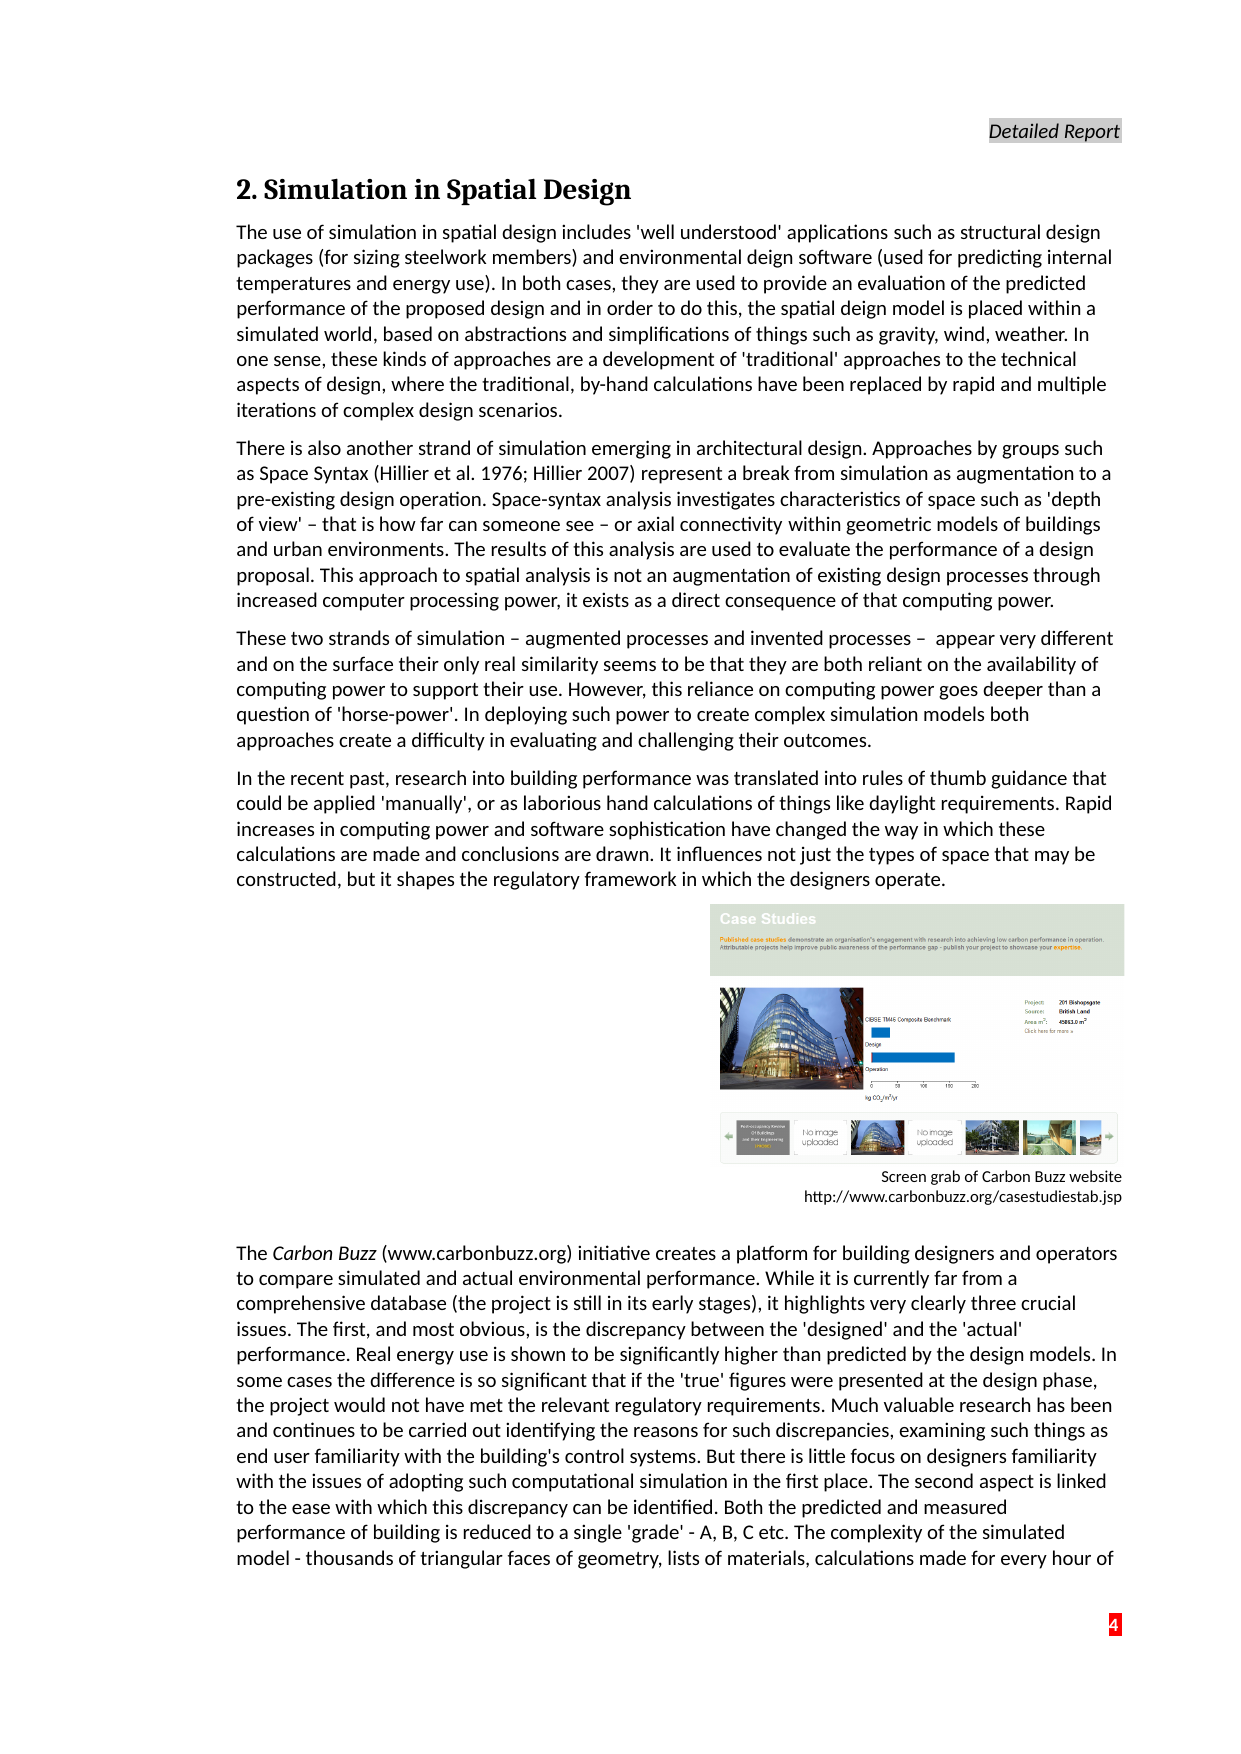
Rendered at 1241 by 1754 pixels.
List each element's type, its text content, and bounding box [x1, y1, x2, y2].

picture [710, 904, 1125, 1167]
text The Carbon Buzz (www.carbonbuzz.org) initiative creates a platform for building designers and operators to compare simulated and actual environmental performance. While it is currently far from a comprehensive database (the project is still in its early stages), it highlights very clearly three crucial issues. The first, and most obvious, is the discrepancy between the 'designed' and the 'actual' performance. Real energy use is shown to be significantly higher than predicted by the design models. In some cases the difference is so significant that if the 'true' figures were presented at the design phase, the project would not have met the relevant regulatory requirements. Much valuable research has been and continues to be carried out identifying the reasons for such discrepancies, examining such things as end user familiarity with the building's control systems. But there is little focus on designers familiarity with the issues of adopting such computational simulation in the first place. The second aspect is linked to the ease with which this discrepancy can be identified. Both the predicted and measured performance of building is reduced to a single 'grade' - A, B, C etc. The complexity of the simulated model - thousands of triangular faces of geometry, lists of materials, calculations made for every hour of [236, 1240, 1122, 1570]
subtitle 2. Simulation in Spatial Design [236, 173, 1122, 207]
text Screen grab of Carbon Buzz website [236, 1167, 1122, 1187]
text There is also another strand of simulation emerging in architectural design. Approaches by groups such as Space Syntax (Hillier et al. 1976; Hillier 2007) represent a break from simulation as augmentation to a pre-existing design operation. Space-syntax analysis investigates characteristics of space such as 'depth of view' – that is how far can someone see – or axial connectivity within geometric models of buildings and urban environments. The results of this analysis are used to evaluate the performance of a design proposal. This approach to spatial analysis is not an augmentation of existing design processes through increased computer processing power, it exists as a direct consequence of that computing power. [236, 435, 1122, 613]
text In the recent past, research into building performance was translated into rules of thumb guidance that could be applied 'manually', or as laborious hand calculations of things like daylight requirements. Rapid increases in computing power and software sophistication have changed the way in which these calculations are made and conclusions are drawn. It influences not just the types of space that may be constructed, but it shapes the regulatory framework in which the designers operate. [236, 765, 1122, 892]
text These two strands of simulation – augmented processes and invented processes – appear very different and on the surface their only real similarity seems to be that they are both reliant on the availability of computing power to support their use. However, this reliance on computing power goes deeper than a question of 'horse-power'. In deploying such power to create complex simulation models both approaches create a difficulty in evaluating and challenging their outcomes. [236, 625, 1122, 752]
text http://www.carbonbuzz.org/casestudiestab.jsp [236, 1187, 1122, 1207]
text The use of simulation in spatial design includes 'well understood' applications such as structural design packages (for sizing steelwork members) and environmental deign software (used for predicting internal temperatures and energy use). In both cases, they are used to provide an evaluation of the predicted performance of the proposed design and in order to do this, the spatial deign model is placed within a simulated world, based on abstractions and simplifications of things such as gravity, wind, weather. In one sense, these kinds of approaches are a development of 'traditional' approaches to the technical aspects of design, where the traditional, by-hand calculations have been replaced by rapid and multiple iterations of complex design scenarios. [236, 219, 1122, 422]
